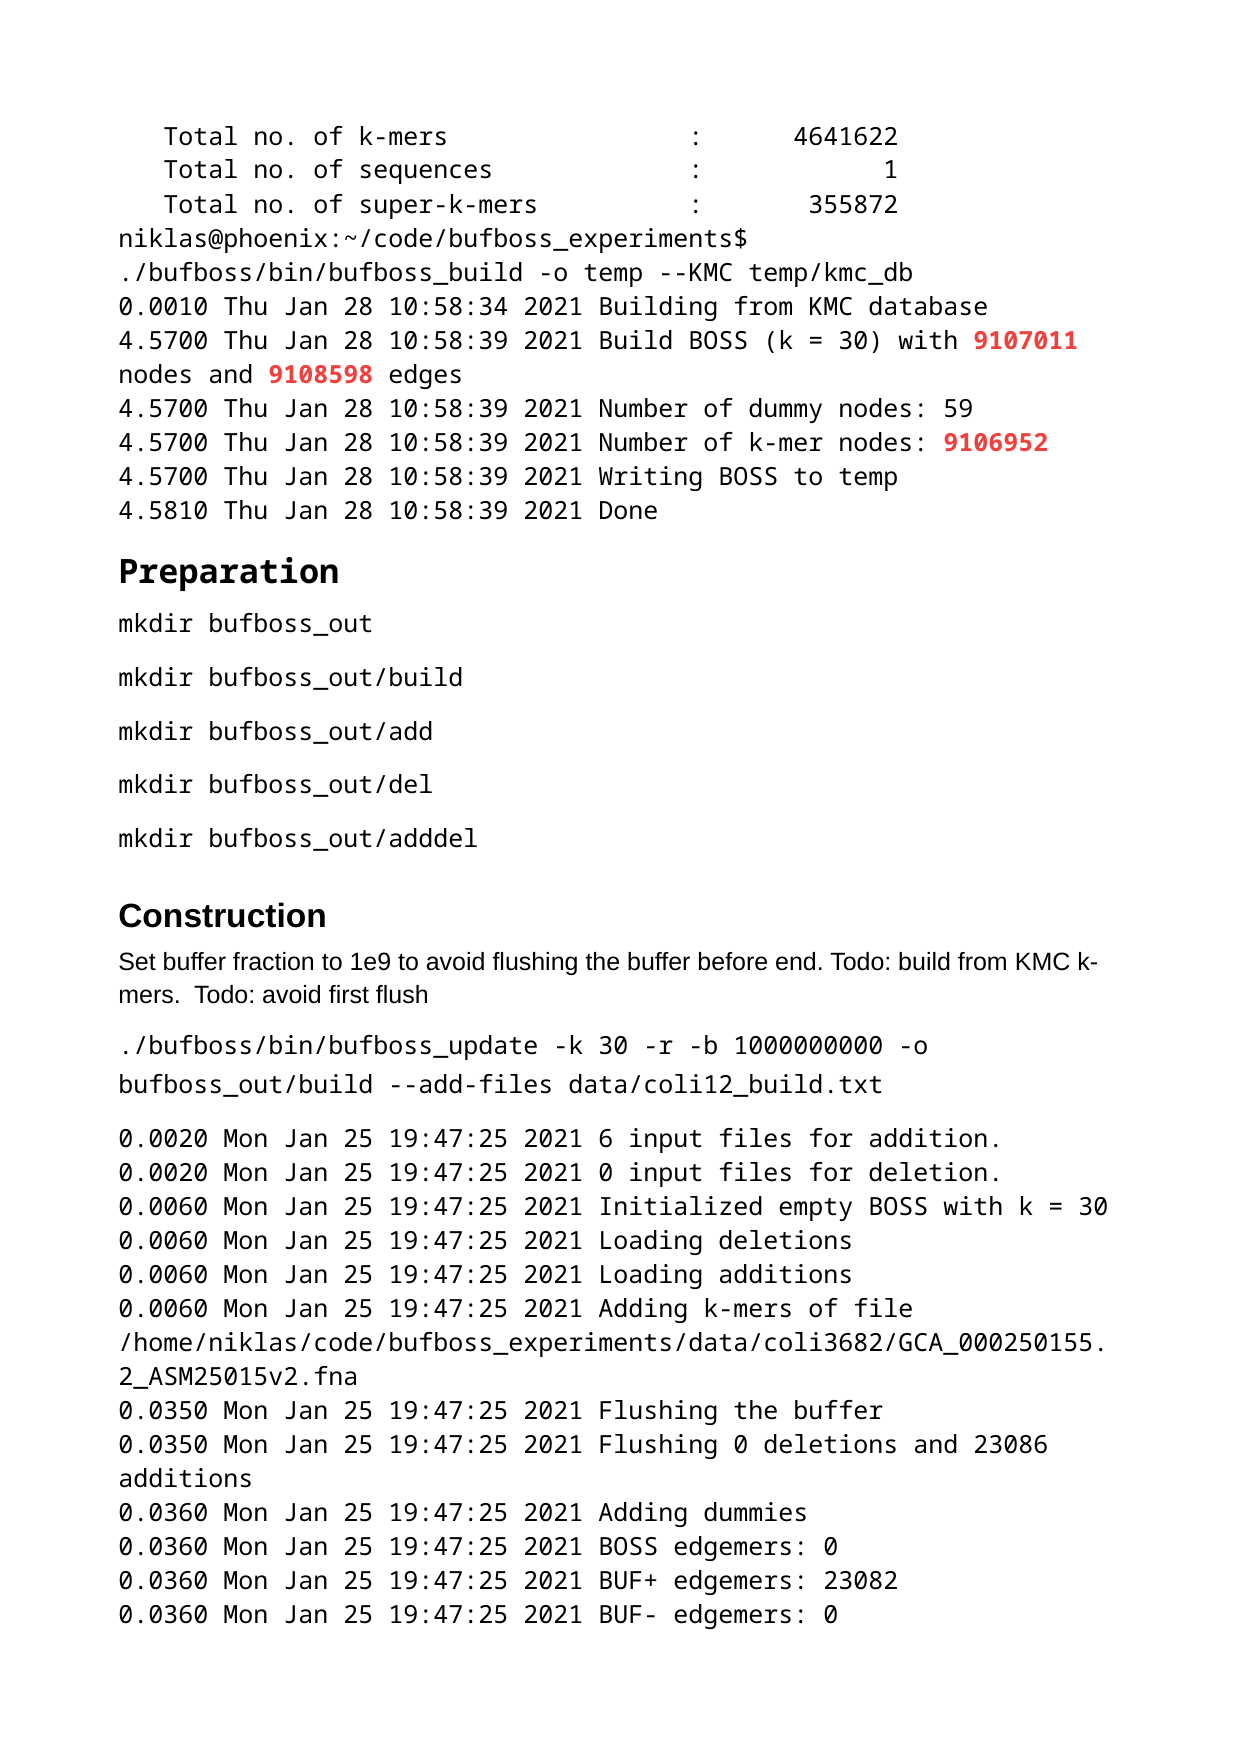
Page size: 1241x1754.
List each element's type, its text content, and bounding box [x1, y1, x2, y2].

text mkdir bufboss_out/del [118, 767, 1122, 801]
text mkdir bufboss_out/add [118, 713, 1122, 747]
text 0.0060 Mon Jan 25 19:47:25 2021 Adding k-mers of file /home/niklas/code/bufboss_experiments/data/coli3682/GCA_000250155.2_ASM25015v2.fna [118, 1291, 1122, 1393]
text ./bufboss/bin/bufboss_update -k 30 -r -b 1000000000 -o bufboss_out/build --add-files data/coli12_build.txt [118, 1027, 1122, 1101]
subtitle Preparation [118, 548, 1122, 593]
subtitle Construction [118, 896, 1122, 934]
text 4.5700 Thu Jan 28 10:58:39 2021 Build BOSS (k = 30) with 9107011 nodes and 9108598 edges [118, 322, 1122, 391]
text Set buffer fraction to 1e9 to avoid flushing the buffer before end. Todo: build from KMC k-mers. Todo: avoid first flush [118, 947, 1122, 1008]
text 4.5700 Thu Jan 28 10:58:39 2021 Number of dummy nodes: 59 [118, 391, 1122, 425]
text 0.0060 Mon Jan 25 19:47:25 2021 Loading deletions [118, 1222, 1122, 1256]
text 0.0350 Mon Jan 25 19:47:25 2021 Flushing the buffer [118, 1393, 1122, 1427]
text 0.0060 Mon Jan 25 19:47:25 2021 Initialized empty BOSS with k = 30 [118, 1188, 1122, 1222]
text 4.5810 Thu Jan 28 10:58:39 2021 Done [118, 493, 1122, 527]
text Total no. of k-mers : 4641622 [118, 118, 1122, 152]
text 0.0360 Mon Jan 25 19:47:25 2021 BOSS edgemers: 0 [118, 1529, 1122, 1563]
text 0.0020 Mon Jan 25 19:47:25 2021 0 input files for deletion. [118, 1154, 1122, 1188]
text 0.0010 Thu Jan 28 10:58:34 2021 Building from KMC database [118, 288, 1122, 322]
text 0.0020 Mon Jan 25 19:47:25 2021 6 input files for addition. [118, 1120, 1122, 1154]
text niklas@phoenix:~/code/bufboss_experiments$ ./bufboss/bin/bufboss_build -o temp --KMC temp/kmc_db [118, 220, 1122, 288]
text 4.5700 Thu Jan 28 10:58:39 2021 Number of k-mer nodes: 9106952 [118, 425, 1122, 459]
text 0.0060 Mon Jan 25 19:47:25 2021 Loading additions [118, 1256, 1122, 1291]
text Total no. of super-k-mers : 355872 [118, 186, 1122, 220]
text 0.0360 Mon Jan 25 19:47:25 2021 BUF+ edgemers: 23082 [118, 1563, 1122, 1597]
text mkdir bufboss_out/build [118, 660, 1122, 694]
text 0.0360 Mon Jan 25 19:47:25 2021 Adding dummies [118, 1495, 1122, 1529]
text 4.5700 Thu Jan 28 10:58:39 2021 Writing BOSS to temp [118, 459, 1122, 493]
text Total no. of sequences : 1 [118, 152, 1122, 186]
text 0.0360 Mon Jan 25 19:47:25 2021 BUF- edgemers: 0 [118, 1597, 1122, 1631]
text mkdir bufboss_out [118, 606, 1122, 640]
text mkdir bufboss_out/adddel [118, 821, 1122, 855]
text 0.0350 Mon Jan 25 19:47:25 2021 Flushing 0 deletions and 23086 additions [118, 1427, 1122, 1495]
